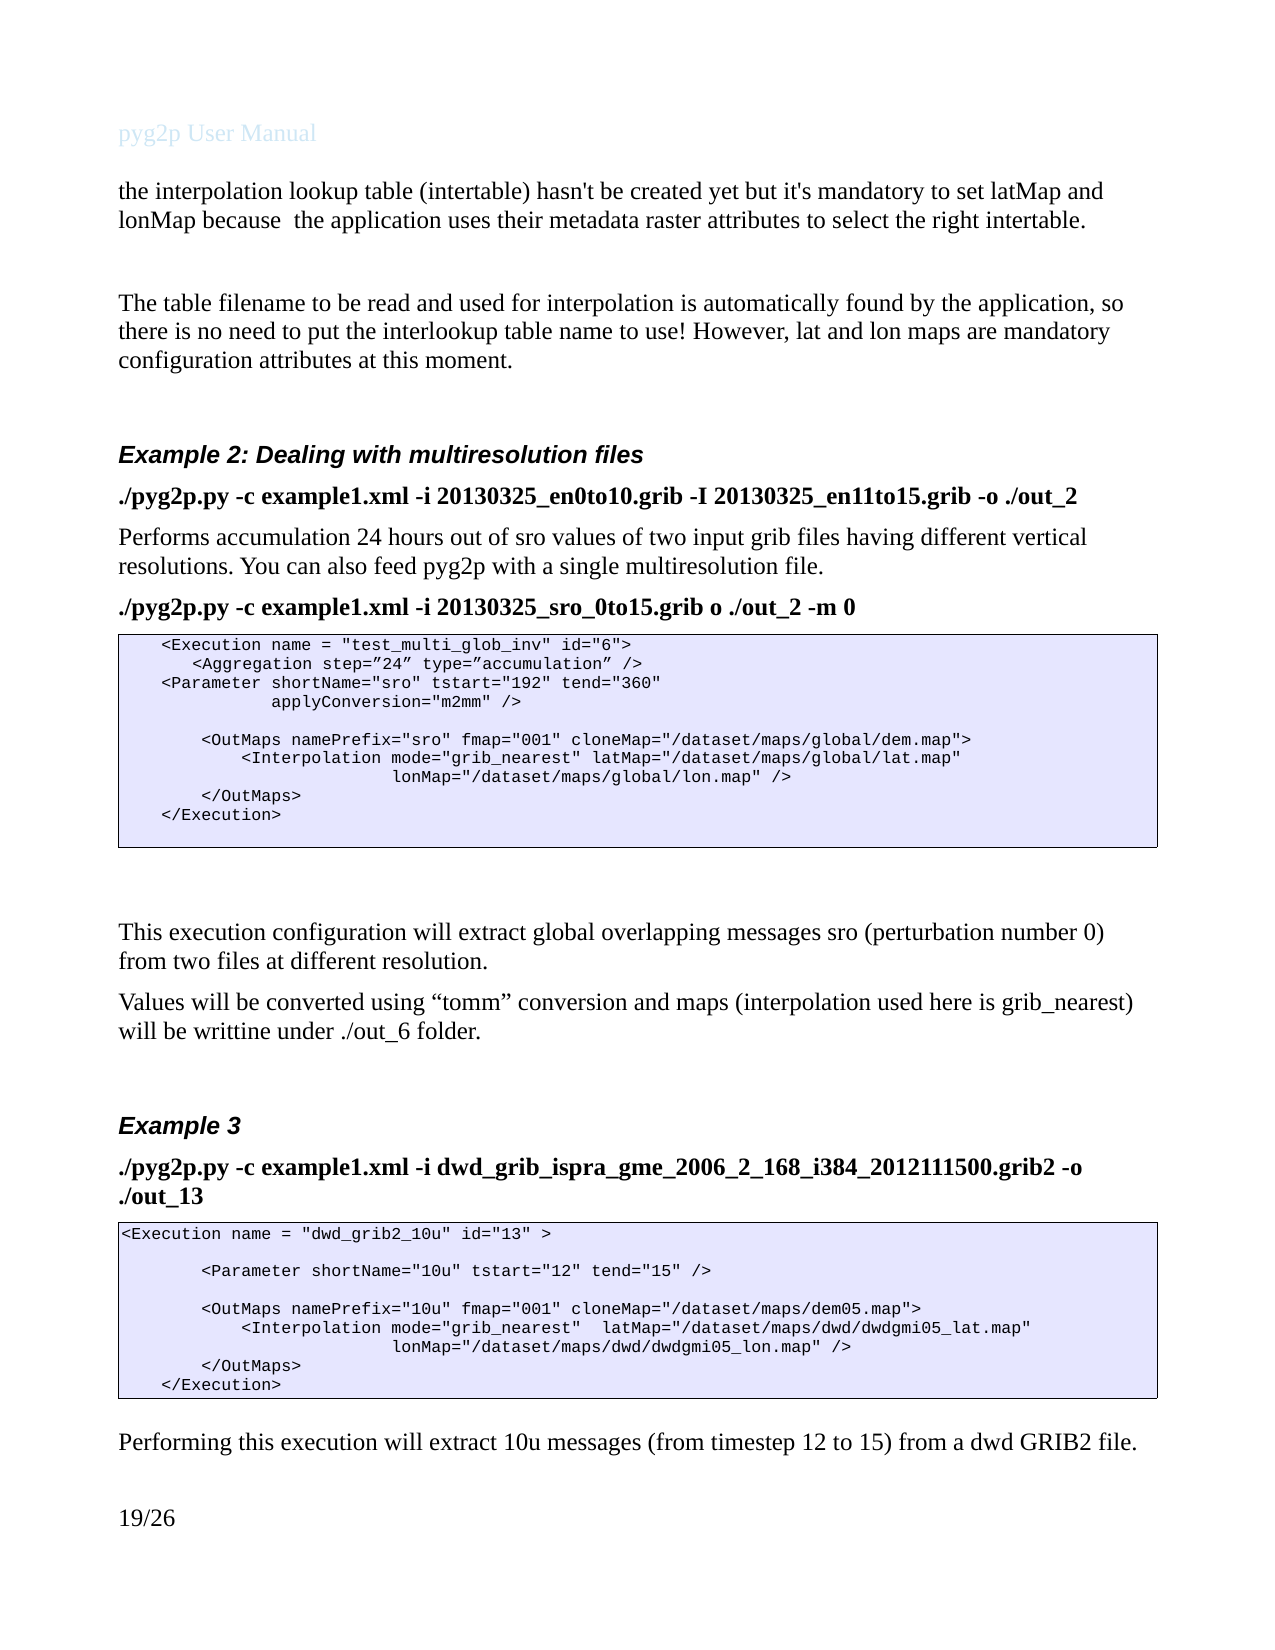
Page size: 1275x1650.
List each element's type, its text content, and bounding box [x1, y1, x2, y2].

subtitle Example 2: Dealing with multiresolution files [118, 440, 1157, 469]
text applyConversion="m2mm" /> [119, 690, 1157, 709]
text lonMap="/dataset/maps/global/lon.map" /> [119, 766, 1157, 784]
text the interpolation lookup table (intertable) hasn't be created yet but it's mandatory to set latMap and lonMap because the application uses their metadata raster attributes to select the right intertable. [118, 176, 1157, 234]
text <OutMaps namePrefix="sro" fmap="001" cloneMap="/dataset/maps/global/dem.map"> [119, 728, 1157, 747]
text <Execution name = "test_multi_glob_inv" id="6"> [119, 635, 1157, 652]
text <Parameter shortName="10u" tstart="12" tend="15" /> [119, 1260, 1157, 1279]
subtitle Example 3 [118, 1111, 1157, 1139]
text ./pyg2p.py -c example1.xml -i 20130325_en0to10.grib -I 20130325_en11to15.grib -o ./out_2 [118, 481, 1157, 510]
text <Interpolation mode="grib_nearest" latMap="/dataset/maps/dwd/dwdgmi05_lat.map" [119, 1316, 1157, 1335]
text Values will be converted using “tomm” conversion and maps (interpolation used here is grib_nearest) will be writtine under ./out_6 folder. [118, 987, 1157, 1045]
text ./pyg2p.py -c example1.xml -i dwd_grib_ispra_gme_2006_2_168_i384_2012111500.grib2 -o ./out_13 [118, 1152, 1157, 1209]
text Performing this execution will extract 10u messages (from timestep 12 to 15) from a dwd GRIB2 file. [118, 1427, 1157, 1456]
text </Execution> [119, 803, 1157, 847]
text <OutMaps namePrefix="10u" fmap="001" cloneMap="/dataset/maps/dem05.map"> [119, 1297, 1157, 1316]
text </OutMaps> [119, 1354, 1157, 1373]
text </Execution> [119, 1373, 1157, 1398]
text This execution configuration will extract global overlapping messages sro (perturbation number 0) from two files at different resolution. [118, 917, 1157, 975]
text <Execution name = "dwd_grib2_10u" id="13" > [119, 1223, 1157, 1241]
text lonMap="/dataset/maps/dwd/dwdgmi05_lon.map" /> [119, 1335, 1157, 1354]
text <Parameter shortName="sro" tstart="192" tend="360" [119, 671, 1157, 690]
text <Interpolation mode="grib_nearest" latMap="/dataset/maps/global/lat.map" [119, 747, 1157, 766]
text <Aggregation step=”24” type=”accumulation” /> [119, 652, 1157, 671]
text Performs accumulation 24 hours out of sro values of two input grib files having different vertical resolutions. You can also feed pyg2p with a single multiresolution file. [118, 522, 1157, 580]
text The table filename to be read and used for interpolation is automatically found by the application, so there is no need to put the interlookup table name to use! However, lat and lon maps are mandatory configuration attributes at this moment. [118, 288, 1157, 374]
text ./pyg2p.py -c example1.xml -i 20130325_sro_0to15.grib o ./out_2 -m 0 [118, 592, 1157, 621]
text </OutMaps> [119, 784, 1157, 803]
